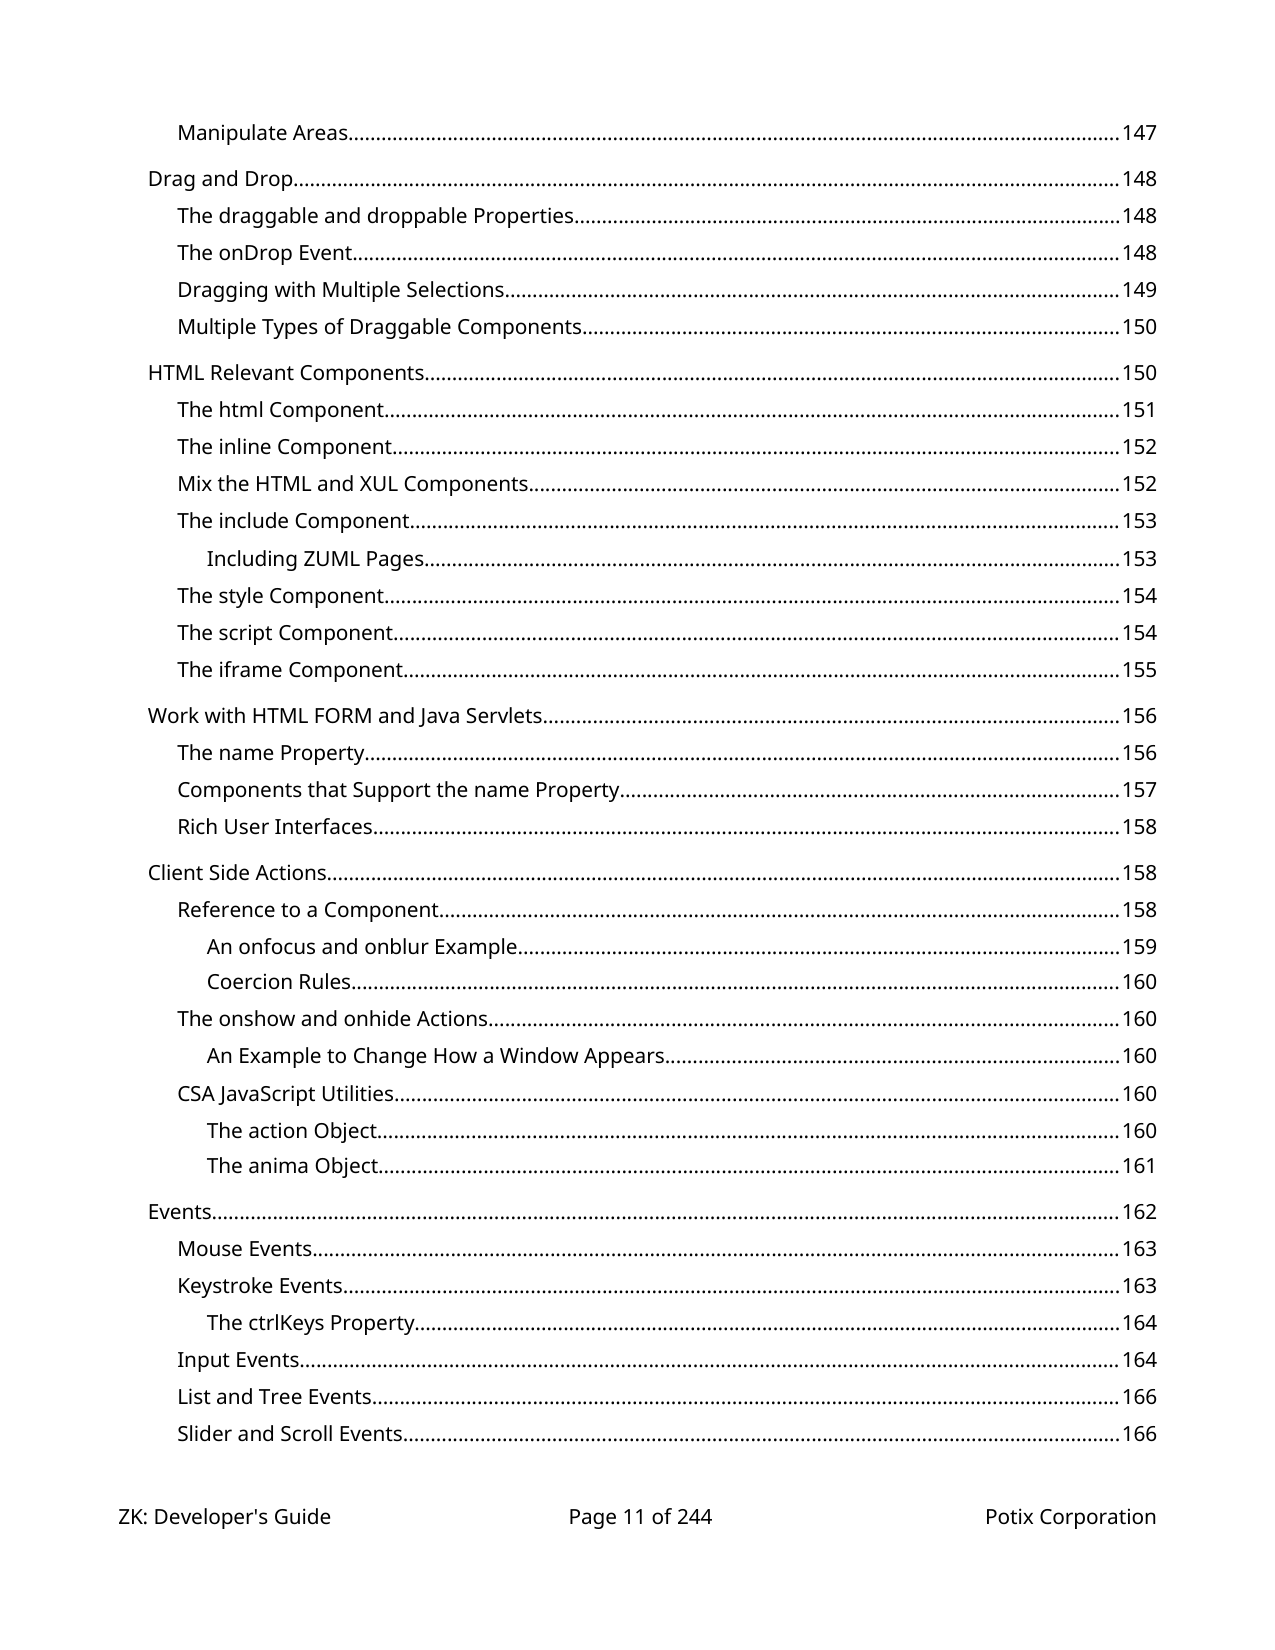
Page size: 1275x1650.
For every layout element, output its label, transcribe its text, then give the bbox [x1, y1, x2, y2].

text The html Component 151 [177, 395, 1157, 424]
text An onfocus and onblur Example 159 [207, 932, 1157, 961]
text Rich User Interfaces 158 [177, 812, 1157, 840]
text CSA JavaScript Utilities 160 [177, 1079, 1157, 1107]
text The style Component 154 [177, 581, 1157, 609]
text Client Side Actions 158 [148, 858, 1157, 886]
text List and Tree Events 166 [177, 1382, 1157, 1411]
text Multiple Types of Draggable Components 150 [177, 312, 1157, 341]
text Coercion Rules 160 [207, 967, 1157, 996]
text Keystroke Events 163 [177, 1271, 1157, 1299]
text An Example to Change How a Window Appears 160 [207, 1042, 1157, 1070]
text The inline Component 152 [177, 432, 1157, 461]
text Events 162 [148, 1197, 1157, 1225]
text The ctrlKeys Property 164 [207, 1308, 1157, 1336]
text The draggable and droppable Properties 148 [177, 201, 1157, 229]
text Dragging with Multiple Selections 149 [177, 275, 1157, 303]
text Reference to a Component 158 [177, 895, 1157, 923]
text Input Events 164 [177, 1345, 1157, 1373]
text The onDrop Event 148 [177, 238, 1157, 266]
text HTML Relevant Components 150 [148, 358, 1157, 387]
text The onshow and onhide Actions 160 [177, 1004, 1157, 1033]
text Drag and Drop 148 [148, 164, 1157, 192]
text The name Property 156 [177, 738, 1157, 766]
text The include Component 153 [177, 507, 1157, 535]
text The script Component 154 [177, 618, 1157, 646]
text Mix the HTML and XUL Components 152 [177, 469, 1157, 498]
text Components that Support the name Property 157 [177, 775, 1157, 803]
text The iframe Component 155 [177, 655, 1157, 683]
text Manipulate Areas 147 [177, 118, 1157, 146]
text Work with HTML FORM and Java Servlets 156 [148, 701, 1157, 729]
text Including ZUML Pages 153 [207, 544, 1157, 572]
text The anima Object 161 [207, 1151, 1157, 1179]
text The action Object 160 [207, 1116, 1157, 1144]
text Mouse Events 163 [177, 1234, 1157, 1262]
text Slider and Scroll Events 166 [177, 1419, 1157, 1448]
